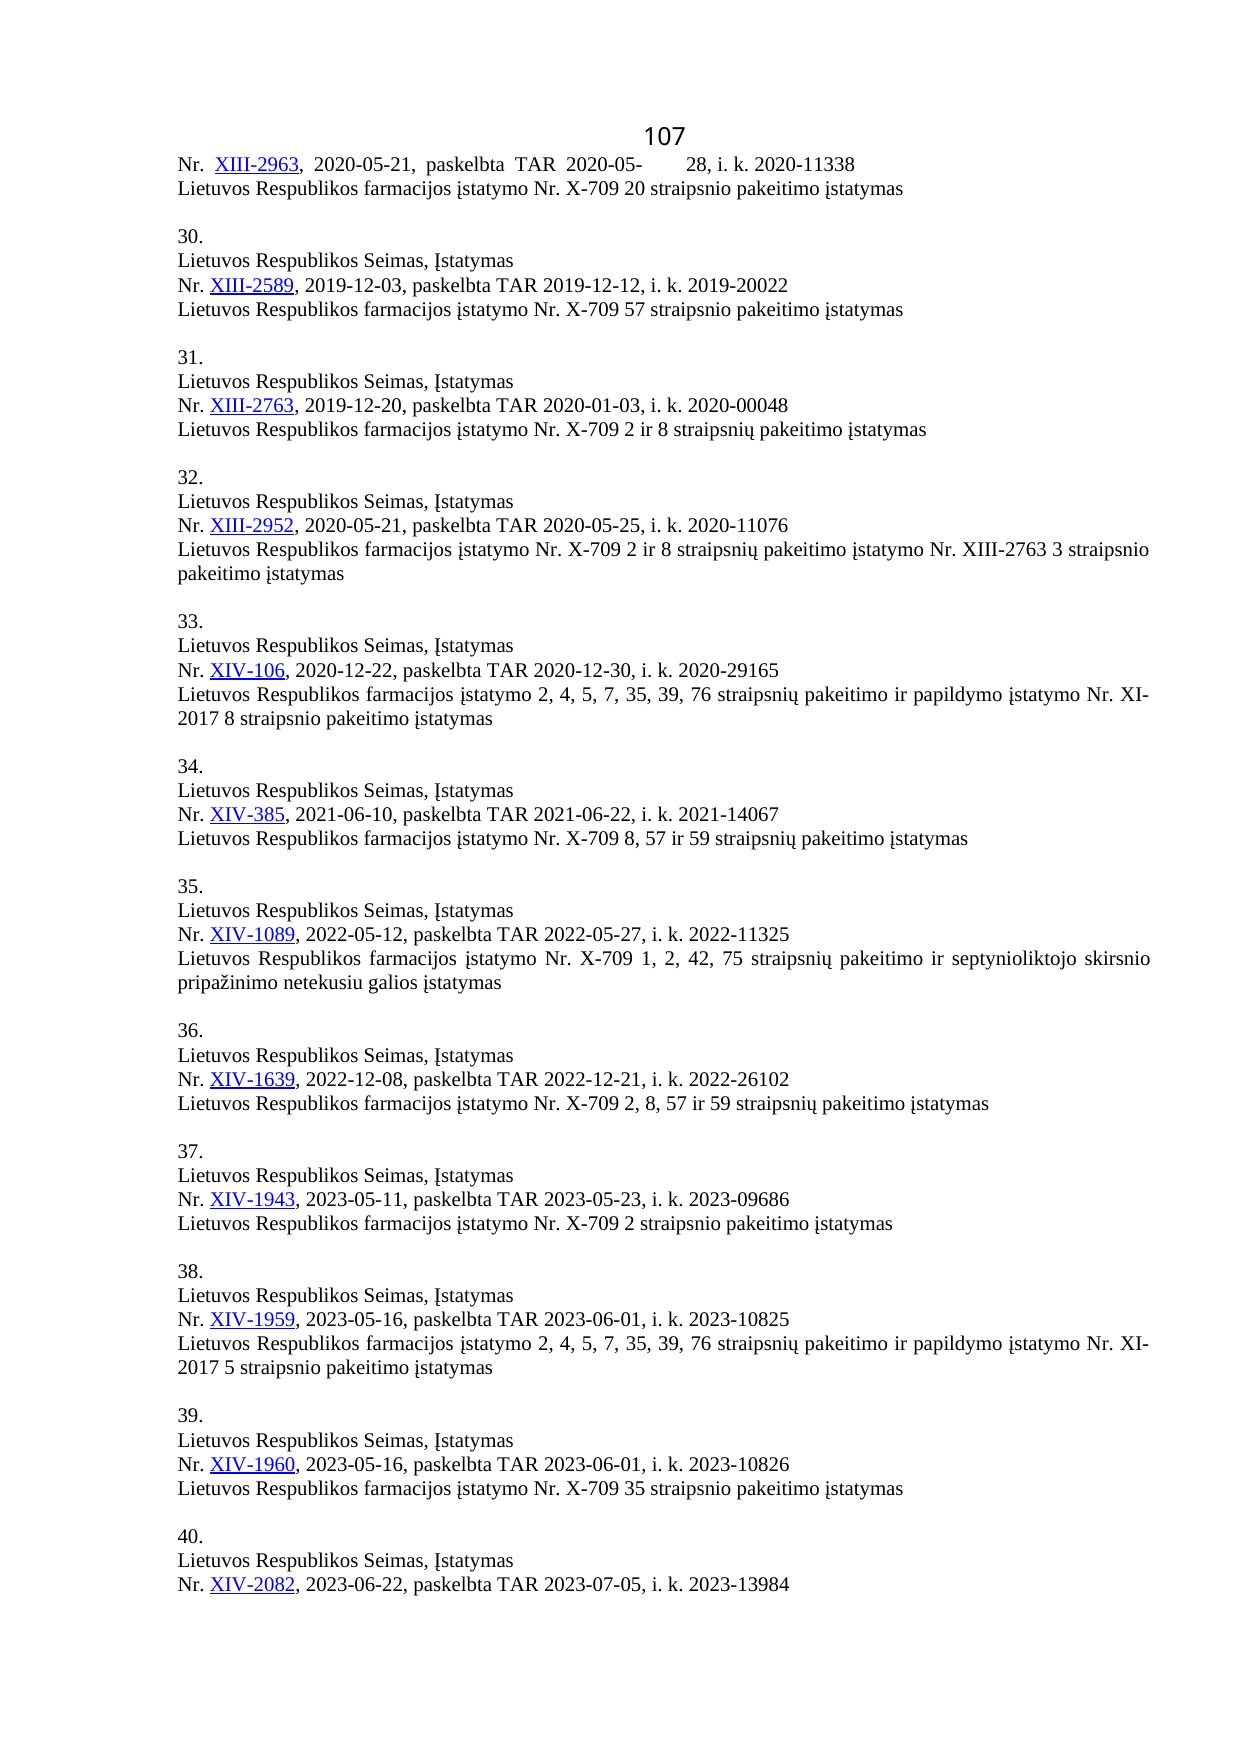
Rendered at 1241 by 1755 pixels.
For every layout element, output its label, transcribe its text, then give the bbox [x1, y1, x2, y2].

text Nr. XIV-1960, 2023-05-16, paskelbta TAR 2023-06-01, i. k. 2023-10826 [177, 1452, 1152, 1476]
text Nr. XIV-1959, 2023-05-16, paskelbta TAR 2023-06-01, i. k. 2023-10825 [177, 1307, 1152, 1331]
text Lietuvos Respublikos Seimas, Įstatymas [177, 1427, 1152, 1452]
text Lietuvos Respublikos farmacijos įstatymo 2, 4, 5, 7, 35, 39, 76 straipsnių pakeitimo ir papildymo įstatymo Nr. XI-2017 5 straipsnio pakeitimo įstatymas [177, 1331, 1152, 1379]
text 36. [177, 1018, 1152, 1042]
text Lietuvos Respublikos farmacijos įstatymo Nr. X-709 1, 2, 42, 75 straipsnių pakeitimo ir septynioliktojo skirsnio pripažinimo netekusiu galios įstatymas [177, 946, 1152, 994]
text Lietuvos Respublikos Seimas, Įstatymas [177, 1042, 1152, 1067]
text Lietuvos Respublikos farmacijos įstatymo Nr. X-709 2 ir 8 straipsnių pakeitimo įstatymo Nr. XIII-2763 3 straipsnio pakeitimo įstatymas [177, 537, 1152, 585]
text Nr. XIV-106, 2020-12-22, paskelbta TAR 2020-12-30, i. k. 2020-29165 [177, 657, 1152, 682]
text 35. [177, 874, 1152, 898]
text 34. [177, 754, 1152, 778]
text Lietuvos Respublikos Seimas, Įstatymas [177, 489, 1152, 513]
text Lietuvos Respublikos Seimas, Įstatymas [177, 1548, 1152, 1572]
text Lietuvos Respublikos Seimas, Įstatymas [177, 778, 1152, 802]
text Nr. XIII-2763, 2019-12-20, paskelbta TAR 2020-01-03, i. k. 2020-00048 [177, 393, 1152, 417]
text Lietuvos Respublikos farmacijos įstatymo Nr. X-709 8, 57 ir 59 straipsnių pakeitimo įstatymas [177, 826, 1152, 850]
text 39. [177, 1403, 1152, 1427]
text 30. [177, 224, 1152, 248]
text Lietuvos Respublikos farmacijos įstatymo Nr. X-709 57 straipsnio pakeitimo įstatymas [177, 297, 1152, 321]
text Nr. XIII-2952, 2020-05-21, paskelbta TAR 2020-05-25, i. k. 2020-11076 [177, 513, 1152, 537]
text Nr. XIII-2589, 2019-12-03, paskelbta TAR 2019-12-12, i. k. 2019-20022 [177, 272, 1152, 297]
text Lietuvos Respublikos farmacijos įstatymo Nr. X-709 2 straipsnio pakeitimo įstatymas [177, 1211, 1152, 1235]
text Lietuvos Respublikos farmacijos įstatymo Nr. X-709 2 ir 8 straipsnių pakeitimo įstatymas [177, 417, 1152, 441]
text Lietuvos Respublikos farmacijos įstatymo Nr. X-709 2, 8, 57 ir 59 straipsnių pakeitimo įstatymas [177, 1091, 1152, 1115]
text Nr. XIV-1639, 2022-12-08, paskelbta TAR 2022-12-21, i. k. 2022-26102 [177, 1067, 1152, 1091]
text Lietuvos Respublikos Seimas, Įstatymas [177, 369, 1152, 393]
text 37. [177, 1139, 1152, 1163]
text Nr. XIV-1089, 2022-05-12, paskelbta TAR 2022-05-27, i. k. 2022-11325 [177, 922, 1152, 946]
text Lietuvos Respublikos Seimas, Įstatymas [177, 248, 1152, 272]
text 31. [177, 345, 1152, 369]
text 33. [177, 609, 1152, 633]
text Lietuvos Respublikos Seimas, Įstatymas [177, 633, 1152, 657]
text 40. [177, 1524, 1152, 1548]
text Nr. XIV-2082, 2023-06-22, paskelbta TAR 2023-07-05, i. k. 2023-13984 [177, 1572, 1152, 1596]
text Nr. XIV-385, 2021-06-10, paskelbta TAR 2021-06-22, i. k. 2021-14067 [177, 802, 1152, 826]
text Nr. XIV-1943, 2023-05-11, paskelbta TAR 2023-05-23, i. k. 2023-09686 [177, 1187, 1152, 1211]
text Lietuvos Respublikos farmacijos įstatymo Nr. X-709 20 straipsnio pakeitimo įstatymas [177, 176, 1152, 200]
text Lietuvos Respublikos Seimas, Įstatymas [177, 1163, 1152, 1187]
text 32. [177, 465, 1152, 489]
text Lietuvos Respublikos farmacijos įstatymo 2, 4, 5, 7, 35, 39, 76 straipsnių pakeitimo ir papildymo įstatymo Nr. XI-2017 8 straipsnio pakeitimo įstatymas [177, 682, 1152, 730]
text Lietuvos Respublikos Seimas, Įstatymas [177, 1283, 1152, 1307]
text Nr. XIII-2963, 2020-05-21, paskelbta TAR 2020-05-28, i. k. 2020-11338 [177, 152, 1152, 176]
text Lietuvos Respublikos Seimas, Įstatymas [177, 898, 1152, 922]
text Lietuvos Respublikos farmacijos įstatymo Nr. X-709 35 straipsnio pakeitimo įstatymas [177, 1476, 1152, 1500]
text 38. [177, 1259, 1152, 1283]
